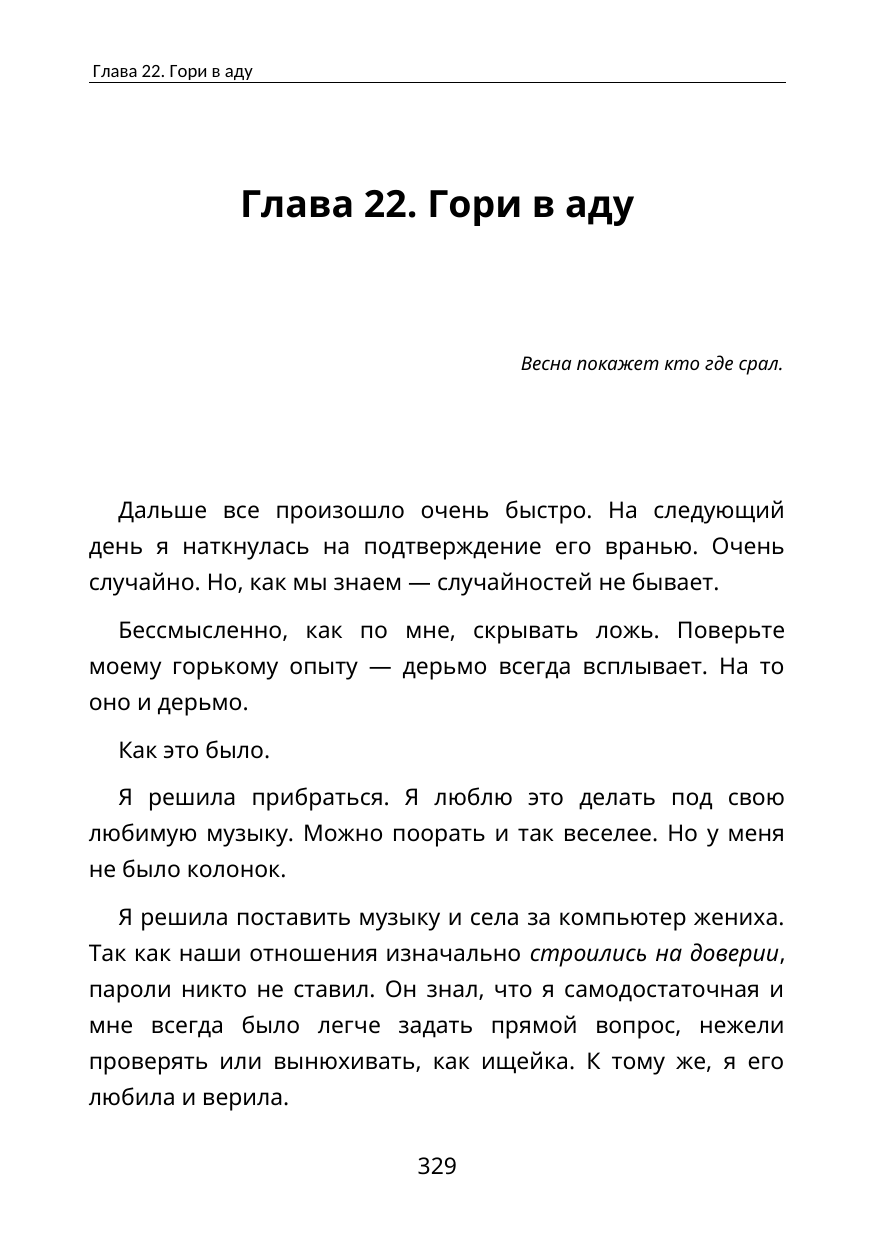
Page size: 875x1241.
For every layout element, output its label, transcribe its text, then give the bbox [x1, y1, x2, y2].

text Как это было. [88, 733, 786, 765]
text Я решила прибраться. Я люблю это делать под свою любимую музыку. Можно поорать и так веселее. Но у меня не было колонок. [88, 781, 786, 884]
subtitle Глава 22. Гори в аду [88, 177, 786, 228]
text Весна покажет кто где срал. [325, 346, 786, 376]
text Я решила поставить музыку и села за компьютер жениха. Так как наши отношения изначально строились на доверии, пароли никто не ставил. Он знал, что я самодостаточная и мне всегда было легче задать прямой вопрос, нежели проверять или вынюхивать, как ищейка. К тому же, я его любила и верила. [88, 901, 786, 1112]
text Дальше все произошло очень быстро. На следующий день я наткнулась на подтверждение его вранью. Очень случайно. Но, как мы знаем — случайностей не бывает. [88, 494, 786, 597]
text Бессмысленно, как по мне, скрывать ложь. Поверьте моему горькому опыту — дерьмо всегда всплывает. На то оно и дерьмо. [88, 614, 786, 717]
